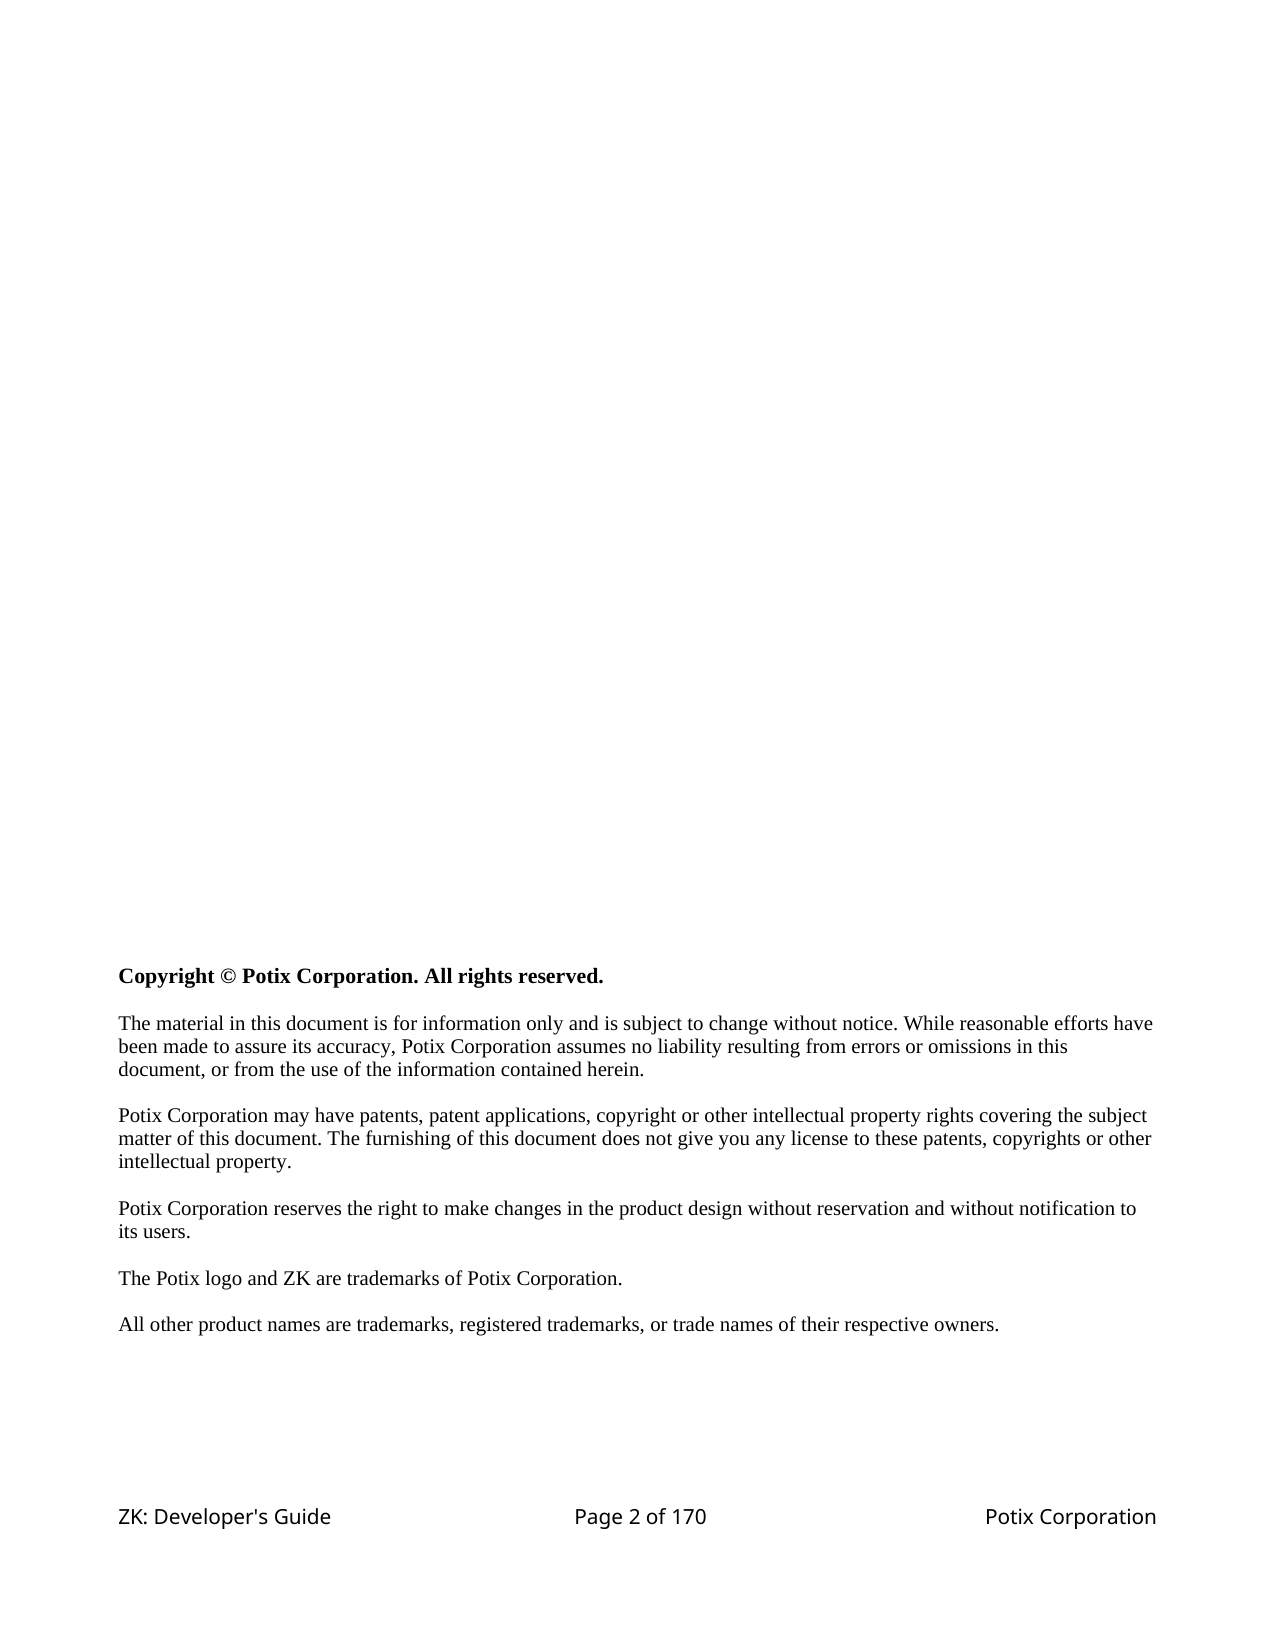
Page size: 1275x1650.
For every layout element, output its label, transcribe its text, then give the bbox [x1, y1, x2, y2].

text The material in this document is for information only and is subject to change without notice. While reasonable efforts have been made to assure its accuracy, Potix Corporation assumes no liability resulting from errors or omissions in this document, or from the use of the information contained herein. [118, 1011, 1157, 1081]
text Potix Corporation may have patents, patent applications, copyright or other intellectual property rights covering the subject matter of this document. The furnishing of this document does not give you any license to these patents, copyrights or other intellectual property. [118, 1104, 1157, 1173]
text Copyright © Potix Corporation. All rights reserved. [118, 963, 1157, 988]
text Potix Corporation reserves the right to make changes in the product design without reservation and without notification to its users. [118, 1197, 1157, 1243]
text All other product names are trademarks, registered trademarks, or trade names of their respective owners. [118, 1313, 1157, 1336]
text The Potix logo and ZK are trademarks of Potix Corporation. [118, 1267, 1157, 1289]
